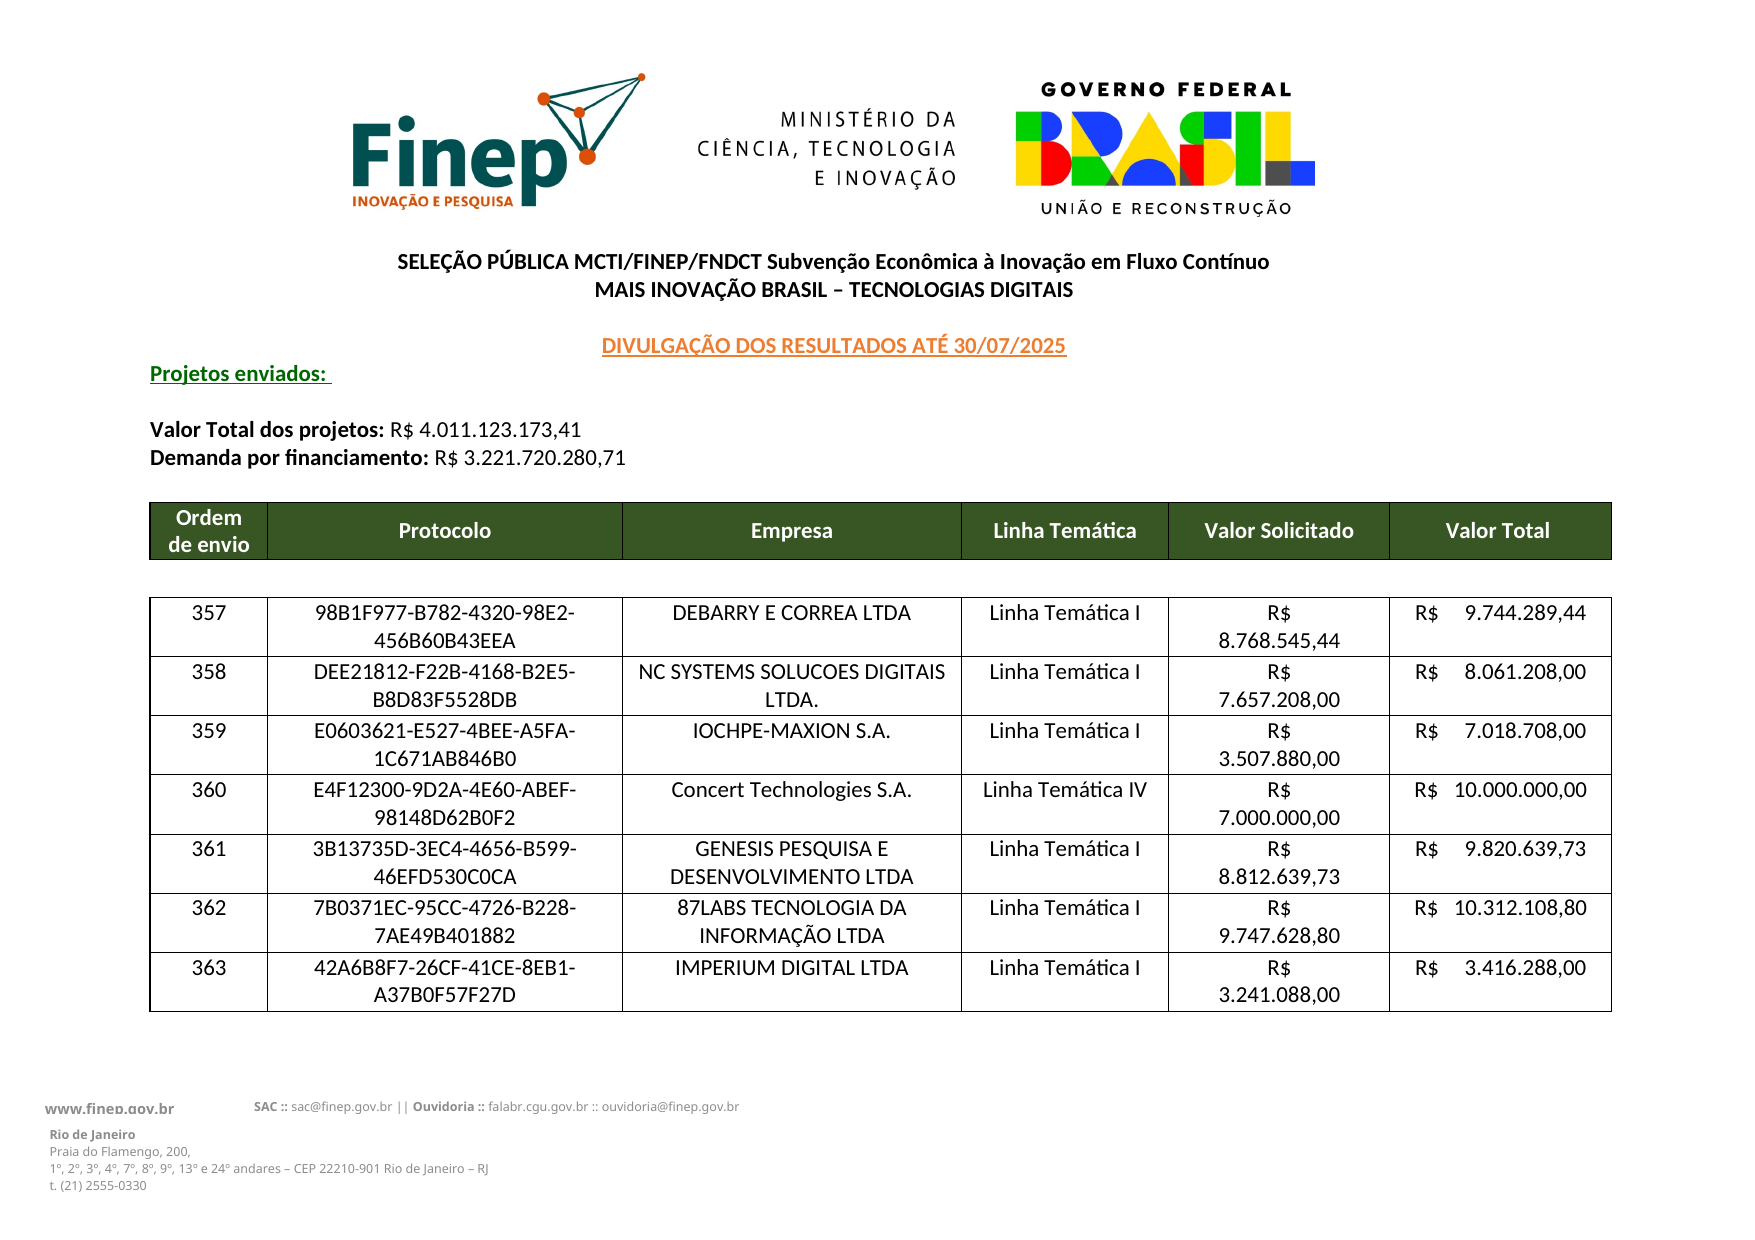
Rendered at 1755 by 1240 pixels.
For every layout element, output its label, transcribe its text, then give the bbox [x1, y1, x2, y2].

table_cell Concert Technologies S.A. [623, 775, 961, 833]
table_cell 359 [151, 716, 267, 774]
table_cell 361 [151, 835, 267, 892]
table_cell 98B1F977-B782-4320-98E2-456B60B43EEA [268, 598, 622, 656]
table_cell R$ 8.812.639,73 [1169, 835, 1389, 892]
table_cell R$ 3.241.088,00 [1169, 953, 1389, 1011]
table_cell 360 [151, 775, 267, 833]
table_cell Linha Temática IV [962, 775, 1168, 833]
table_cell Linha Temática I [962, 835, 1168, 892]
table_cell Linha Temática I [962, 894, 1168, 952]
table_cell NC SYSTEMS SOLUCOES DIGITAIS LTDA. [623, 657, 961, 715]
table_cell GENESIS PESQUISA E DESENVOLVIMENTO LTDA [623, 835, 961, 892]
table_cell R$ 10.312.108,80 [1390, 894, 1611, 952]
table_cell R$ 7.657.208,00 [1169, 657, 1389, 715]
table_cell Linha Temática I [962, 716, 1168, 774]
table_cell Linha Temática I [962, 953, 1168, 1011]
table_cell R$ 9.820.639,73 [1390, 835, 1611, 892]
table_cell E4F12300-9D2A-4E60-ABEF-98148D62B0F2 [268, 775, 622, 833]
table_cell Linha Temática I [962, 657, 1168, 715]
table_cell R$ 9.744.289,44 [1390, 598, 1611, 656]
table_cell R$ 3.507.880,00 [1169, 716, 1389, 774]
table_cell DEE21812-F22B-4168-B2E5-B8D83F5528DB [268, 657, 622, 715]
table_cell DEBARRY E CORREA LTDA [623, 598, 961, 656]
table_cell 363 [151, 953, 267, 1011]
table_cell IMPERIUM DIGITAL LTDA [623, 953, 961, 1011]
table_cell R$ 9.747.628,80 [1169, 894, 1389, 952]
table_cell R$ 8.061.208,00 [1390, 657, 1611, 715]
table_cell R$ 10.000.000,00 [1390, 775, 1611, 833]
table_cell R$ 8.768.545,44 [1169, 598, 1389, 656]
table_cell 3B13735D-3EC4-4656-B599-46EFD530C0CA [268, 835, 622, 892]
table_cell Linha Temática I [962, 598, 1168, 656]
table_cell 7B0371EC-95CC-4726-B228-7AE49B401882 [268, 894, 622, 952]
table_cell 362 [151, 894, 267, 952]
table_cell IOCHPE-MAXION S.A. [623, 716, 961, 774]
table_cell R$ 7.000.000,00 [1169, 775, 1389, 833]
table_cell 357 [151, 598, 267, 656]
table_cell R$ 7.018.708,00 [1390, 716, 1611, 774]
table_cell 358 [151, 657, 267, 715]
table_cell 87LABS TECNOLOGIA DA INFORMAÇÃO LTDA [623, 894, 961, 952]
table_cell E0603621-E527-4BEE-A5FA-1C671AB846B0 [268, 716, 622, 774]
table_cell R$ 3.416.288,00 [1390, 953, 1611, 1011]
table_cell 42A6B8F7-26CF-41CE-8EB1-A37B0F57F27D [268, 953, 622, 1011]
